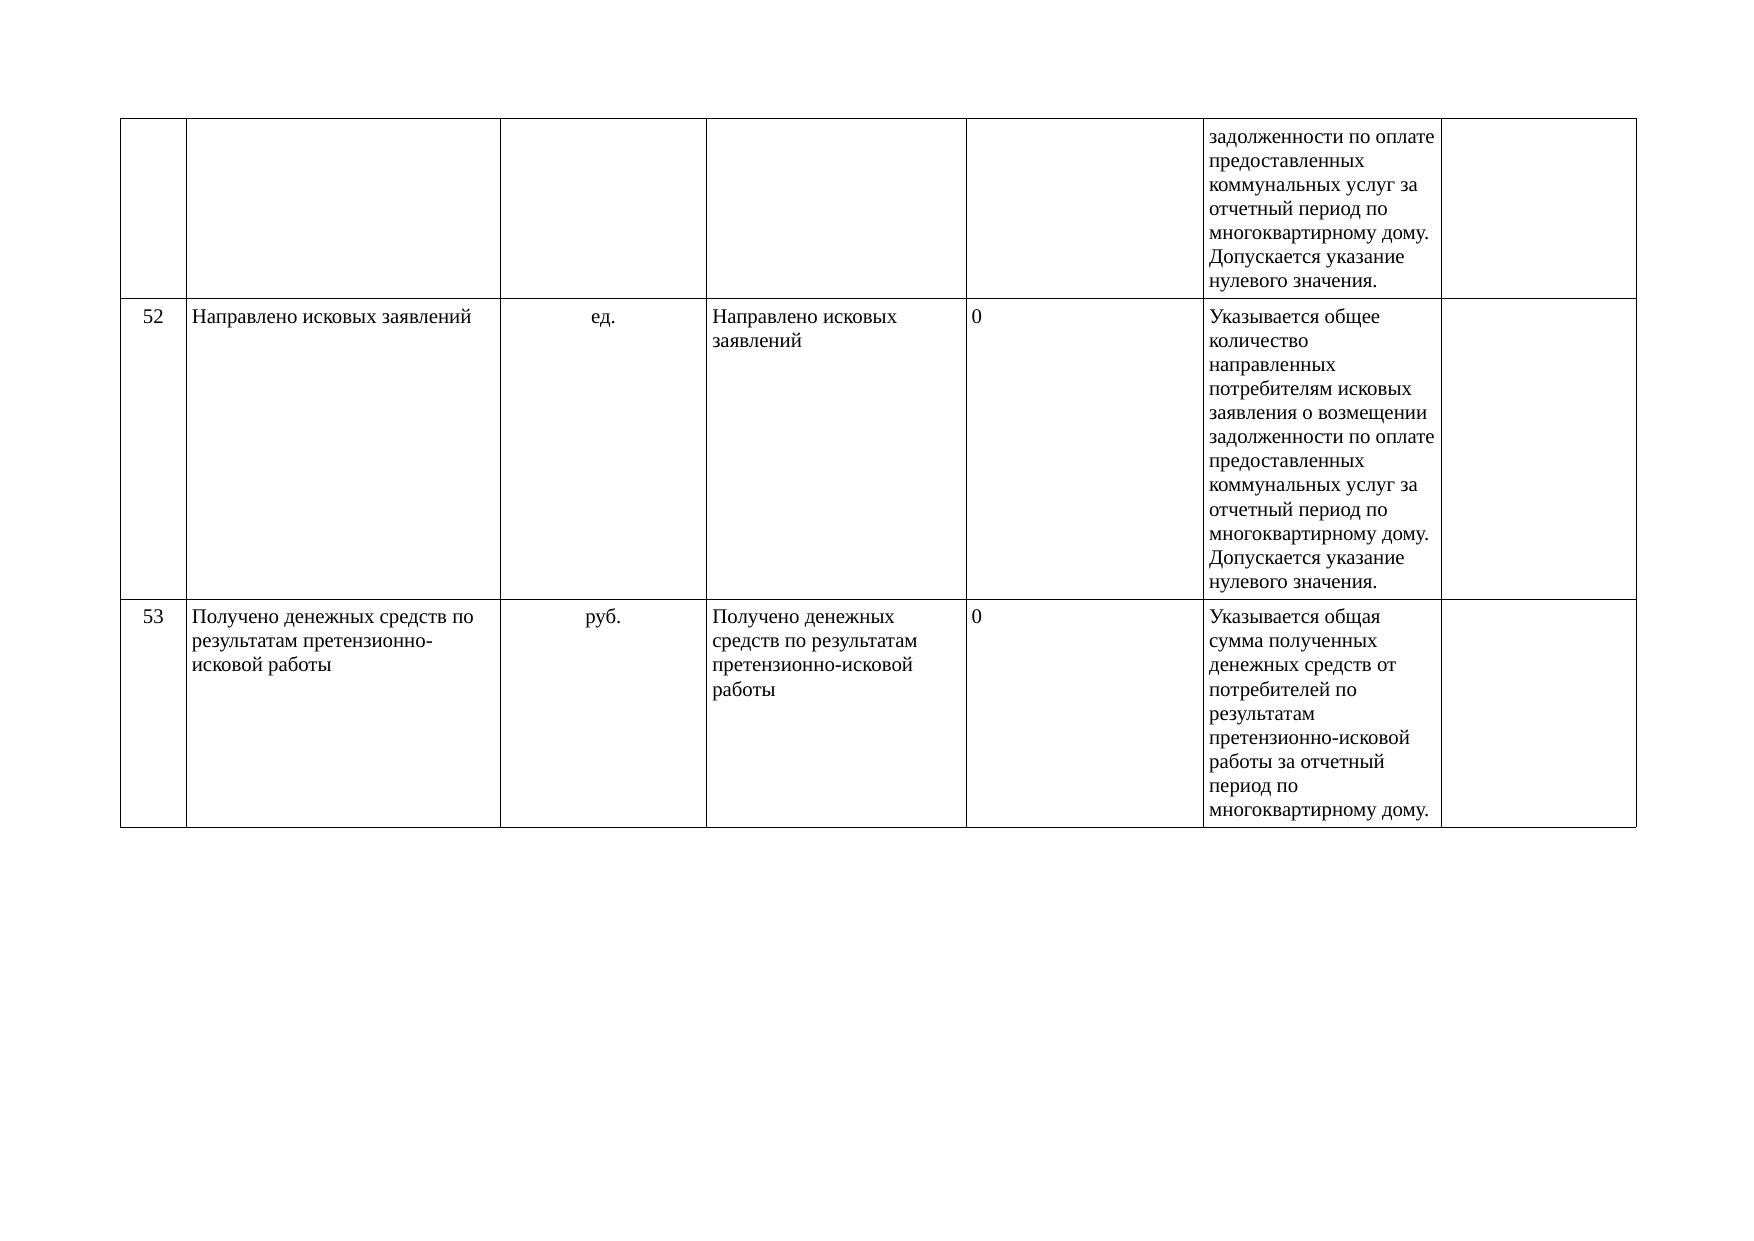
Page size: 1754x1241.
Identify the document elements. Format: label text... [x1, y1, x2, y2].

table_cell Указывается общая сумма полученных денежных средств от потребителей по результатам претензионно-исковой работы за отчетный период по многоквартирному дому. [1204, 600, 1441, 827]
table_cell 0 [967, 600, 1203, 827]
table_cell 53 [121, 600, 186, 827]
table_cell [187, 119, 500, 298]
table_cell ед. [501, 299, 706, 598]
table_cell [121, 119, 186, 298]
table_cell Получено денежных средств по результатам претензионно-исковой работы [187, 600, 500, 827]
table_cell [501, 119, 706, 298]
table_cell задолженности по оплате предоставленных коммунальных услуг за отчетный период по многоквартирному дому. Допускается указание нулевого значения. [1204, 119, 1441, 298]
table_cell [1442, 299, 1636, 598]
table_cell Указывается общее количество направленных потребителям исковых заявления о возмещении задолженности по оплате предоставленных коммунальных услуг за отчетный период по многоквартирному дому. Допускается указание нулевого значения. [1204, 299, 1441, 598]
table_cell Получено денежных средств по результатам претензионно-исковой работы [707, 600, 966, 827]
table_cell [1442, 119, 1636, 298]
table_cell руб. [501, 600, 706, 827]
table_cell Направлено исковых заявлений [187, 299, 500, 598]
table_cell 52 [121, 299, 186, 598]
table_cell [707, 119, 966, 298]
table_cell [1442, 600, 1636, 827]
table_cell Направлено исковых заявлений [707, 299, 966, 598]
table_cell [967, 119, 1203, 298]
table_cell 0 [967, 299, 1203, 598]
